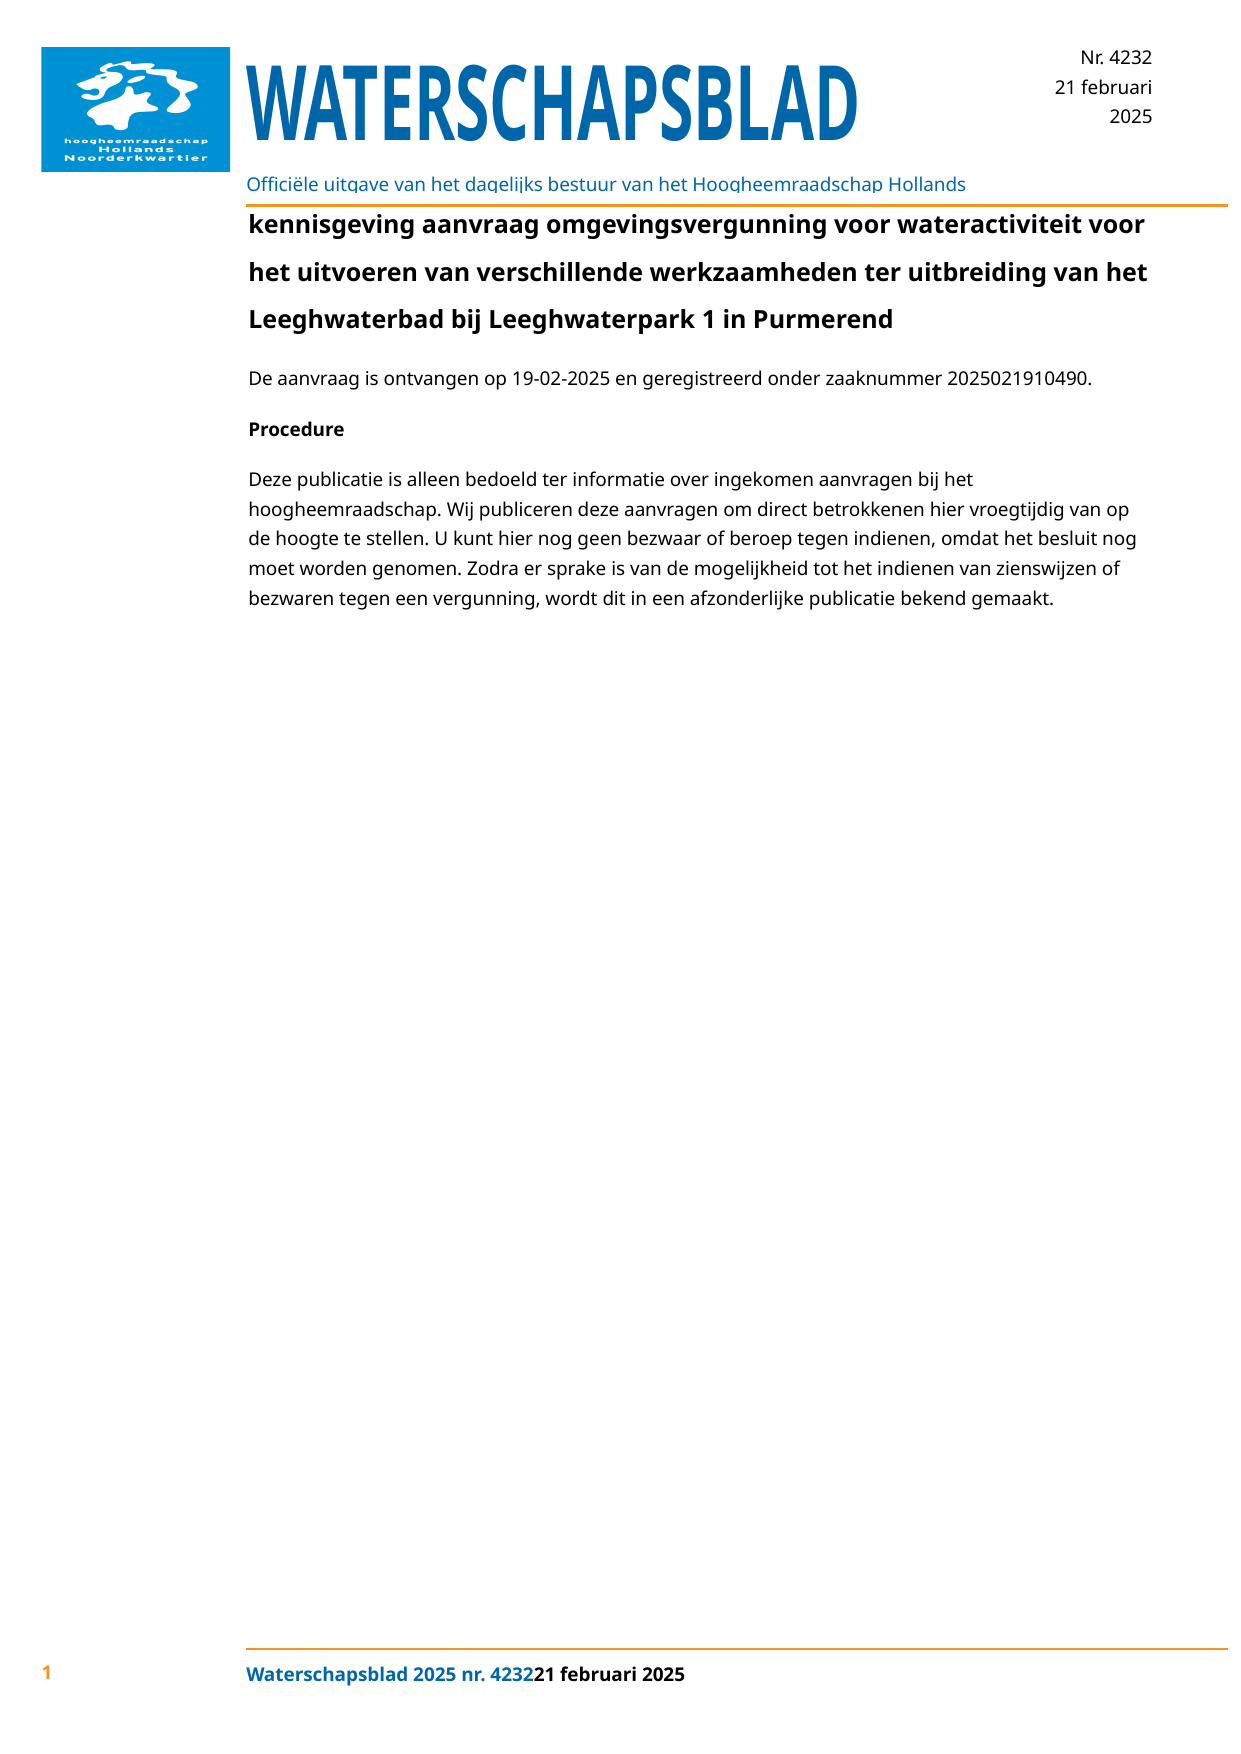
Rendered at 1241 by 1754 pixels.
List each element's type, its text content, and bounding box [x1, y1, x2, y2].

picture [129, 76, 144, 82]
text De aanvraag is ontvangen op 19-02-2025 en geregistreerd onder zaaknummer 2025021910490. [248, 366, 1152, 391]
picture [118, 62, 197, 112]
text Deze publicatie is alleen bedoeld ter informatie over ingekomen aanvragen bij het hoogheemraadschap. Wij publiceren deze aanvragen om direct betrokkenen hier vroegtijdig van op de hoogte te stellen. U kunt hier nog geen bezwaar of beroep tegen indienen, omdat het besluit nog moet worden genomen. Zodra er sprake is van de mogelijkheid tot het indienen van zienswijzen of bezwaren tegen een vergunning, wordt dit in een afzonderlijke publicatie bekend gemaakt. [248, 466, 1152, 610]
text Procedure [248, 416, 1152, 442]
picture [78, 64, 122, 99]
text kennisgeving aanvraag omgevingsvergunning voor wateractiviteit voor het uitvoeren van verschillende werkzaamheden ter uitbreiding van het Leeghwaterbad bij Leeghwaterpark 1 in Purmerend [248, 207, 1152, 336]
picture [88, 87, 157, 130]
